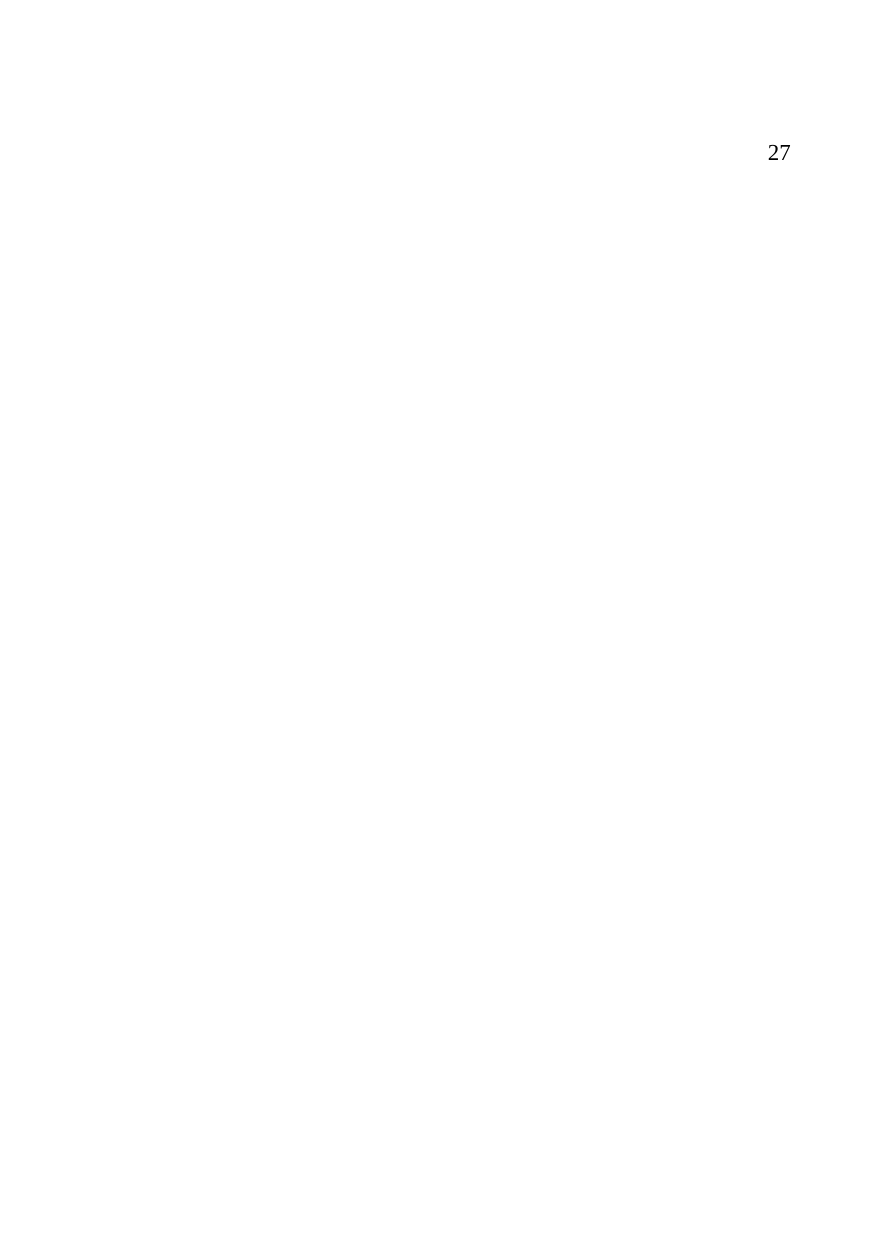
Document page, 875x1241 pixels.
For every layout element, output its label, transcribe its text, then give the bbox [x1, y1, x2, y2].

text 27 [123, 139, 791, 165]
